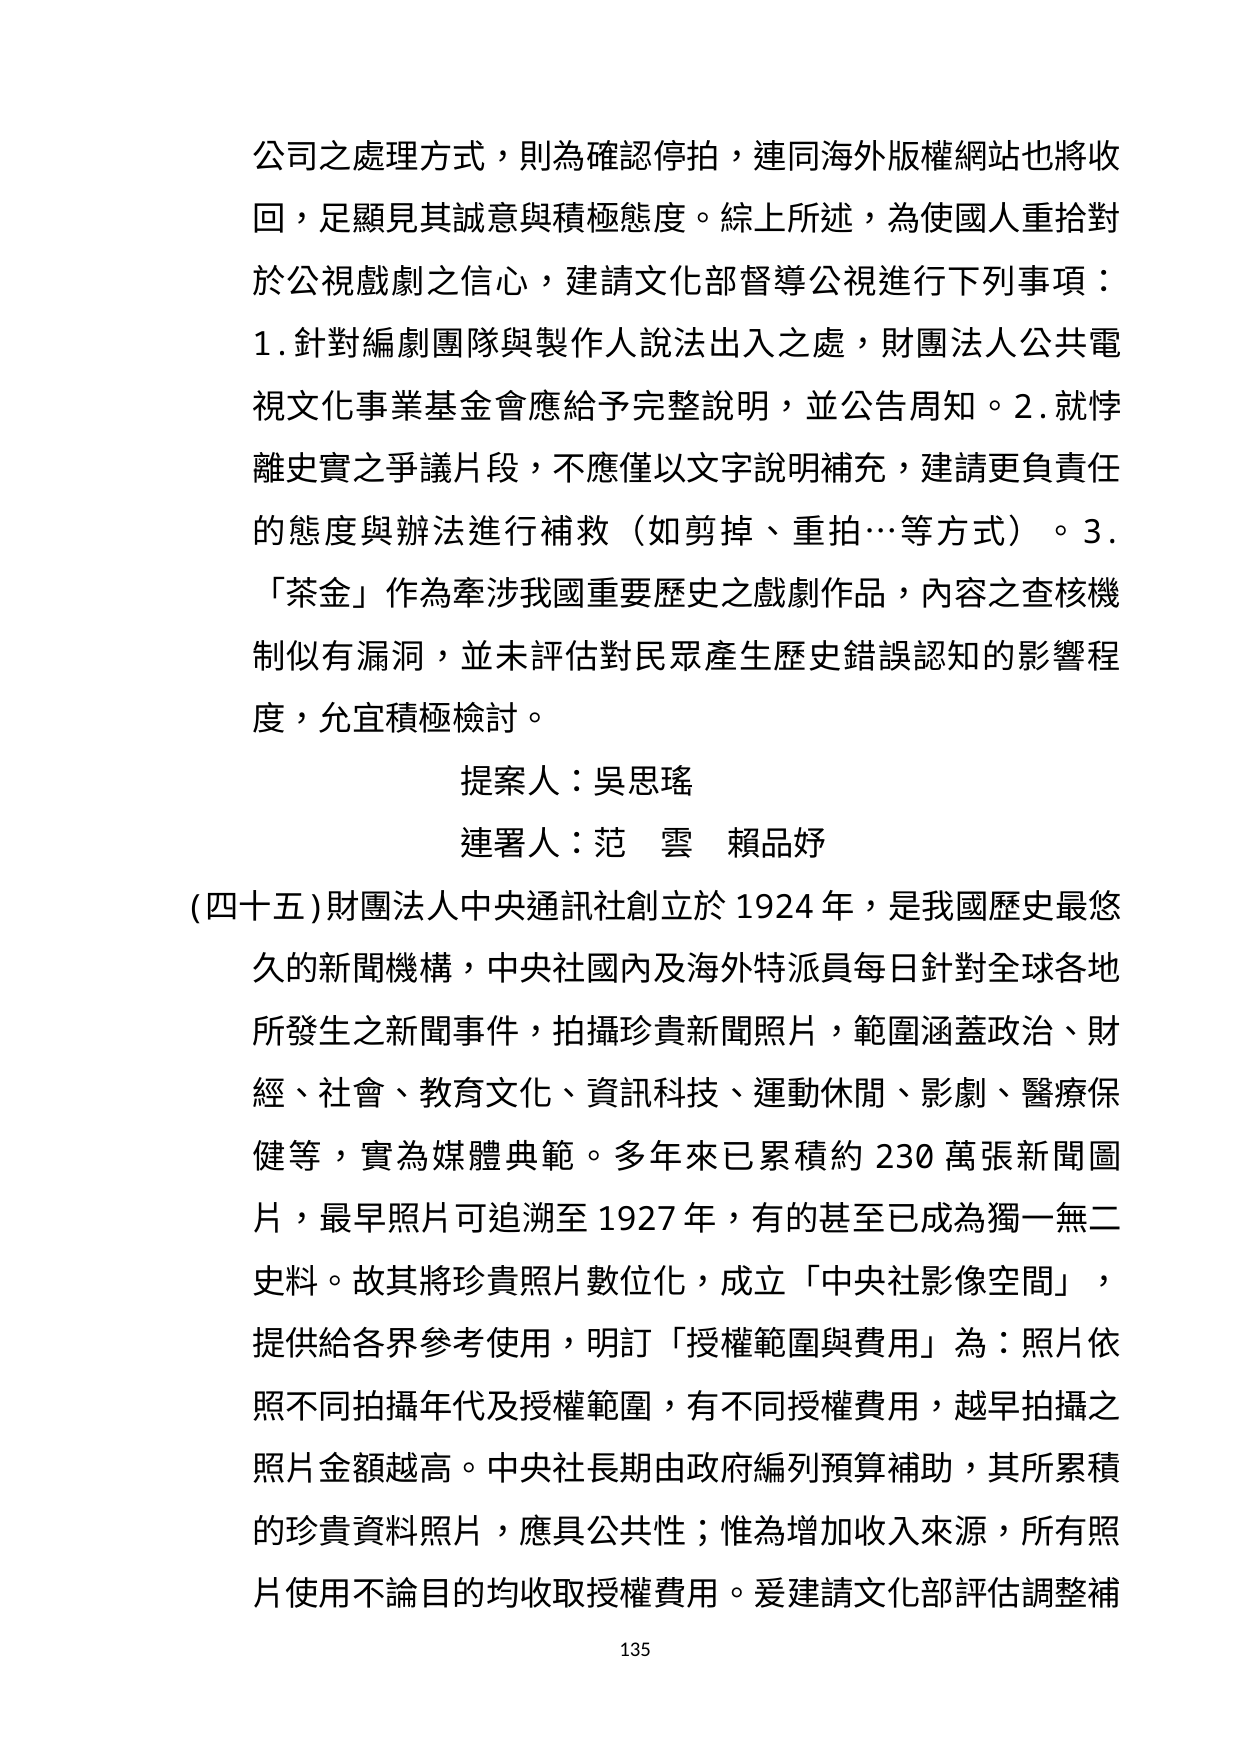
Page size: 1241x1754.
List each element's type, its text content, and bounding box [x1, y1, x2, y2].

text (四十五)財團法人中央通訊社創立於1924年，是我國歷史最悠久的新聞機構，中央社國內及海外特派員每日針對全球各地所發生之新聞事件，拍攝珍貴新聞照片，範圍涵蓋政治、財經、社會、教育文化、資訊科技、運動休閒、影劇、醫療保健等，實為媒體典範。多年來已累積約230萬張新聞圖片，最早照片可追溯至1927年，有的甚至已成為獨一無二史料。故其將珍貴照片數位化，成立「中央社影像空間」，提供給各界參考使用，明訂「授權範圍與費用」為：照片依照不同拍攝年代及授權範圍，有不同授權費用，越早拍攝之照片金額越高。中央社長期由政府編列預算補助，其所累積的珍貴資料照片，應具公共性；惟為增加收入來源，所有照片使用不論目的均收取授權費用。爰建請文化部評估調整補 [185, 862, 1122, 1612]
text 提案人：吳思瑤 [460, 737, 1122, 800]
text 公司之處理方式，則為確認停拍，連同海外版權網站也將收回，足顯見其誠意與積極態度。綜上所述，為使國人重拾對於公視戲劇之信心，建請文化部督導公視進行下列事項：1.針對編劇團隊與製作人說法出入之處，財團法人公共電視文化事業基金會應給予完整說明，並公告周知。2.就悖離史實之爭議片段，不應僅以文字說明補充，建請更負責任的態度與辦法進行補救（如剪掉、重拍…等方式）。3.「茶金」作為牽涉我國重要歷史之戲劇作品，內容之查核機制似有漏洞，並未評估對民眾產生歷史錯誤認知的影響程度，允宜積極檢討。 [185, 112, 1122, 737]
text 連署人：范 雲 賴品妤 [460, 800, 1122, 862]
